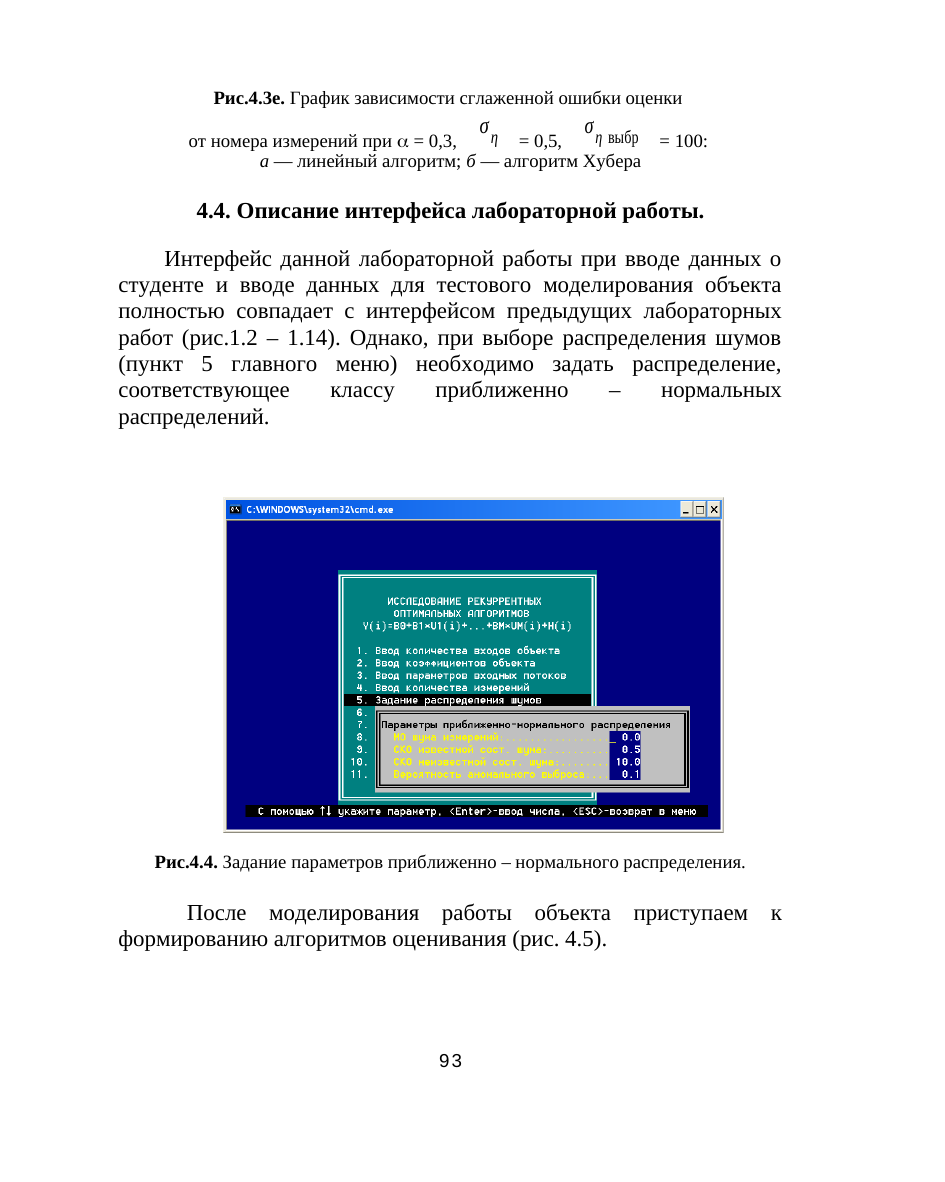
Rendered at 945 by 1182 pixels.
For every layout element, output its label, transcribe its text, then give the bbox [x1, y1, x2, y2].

text Интерфейс данной лабораторной работы при вводе данных о студенте и вводе данных для тестового моделирования объекта полностью совпадает с интерфейсом предыдущих лабораторных работ (рис.1.2 – 1.14). Однако, при выборе распределения шумов (пункт 5 главного меню) необходимо задать распределение, соответствующее классу приближенно – нормальных распределений. [118, 245, 783, 429]
picture [223, 497, 724, 833]
text 4.4. Описание интерфейса лабораторной работы. [118, 197, 783, 224]
text Рис.4.4. Задание параметров приближенно – нормального распределения. [118, 853, 783, 873]
text Рис.4.3е. График зависимости сглаженной ошибки оценки от номера измерений при  = 0,3, = 0,5, = 100: а — линейный алгоритм; б — алгоритм Хубера [118, 89, 783, 171]
text После моделирования работы объекта приступаем к формированию алгоритмов оценивания (рис. 4.5). [118, 899, 783, 952]
